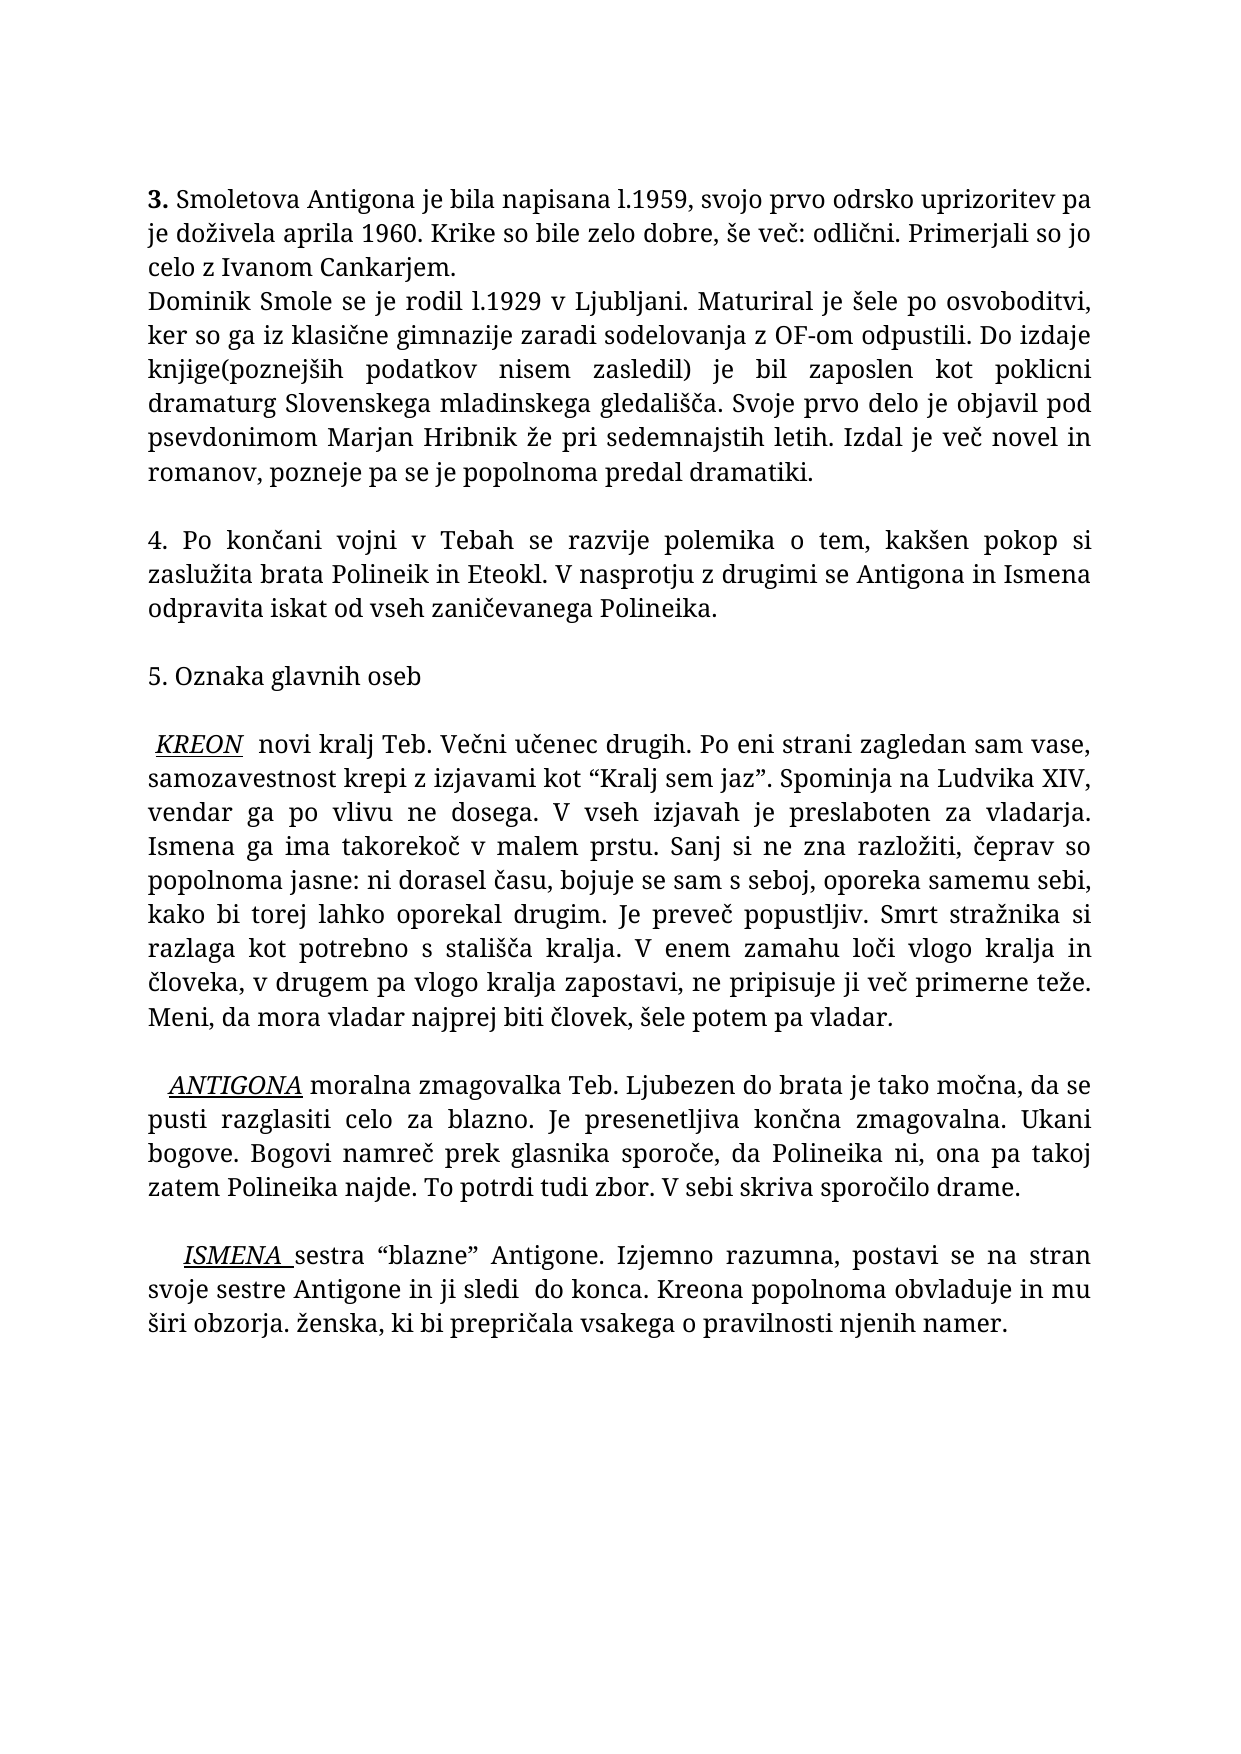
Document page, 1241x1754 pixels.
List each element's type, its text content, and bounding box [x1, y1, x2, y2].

text Dominik Smole se je rodil l.1929 v Ljubljani. Maturiral je šele po osvoboditvi, ker so ga iz klasične gimnazije zaradi sodelovanja z OF-om odpustili. Do izdaje knjige(poznejših podatkov nisem zasledil) je bil zaposlen kot poklicni dramaturg Slovenskega mladinskega gledališča. Svoje prvo delo je objavil pod psevdonimom Marjan Hribnik že pri sedemnajstih letih. Izdal je več novel in romanov, pozneje pa se je popolnoma predal dramatiki. [148, 284, 1093, 488]
text 4. Po končani vojni v Tebah se razvije polemika o tem, kakšen pokop si zaslužita brata Polineik in Eteokl. V nasprotju z drugimi se Antigona in Ismena odpravita iskat od vseh zaničevanega Polineika. [148, 522, 1093, 624]
text 5. Oznaka glavnih oseb [148, 658, 1093, 693]
text KREON novi kralj Teb. Večni učenec drugih. Po eni strani zagledan sam vase, samozavestnost krepi z izjavami kot “Kralj sem jaz”. Spominja na Ludvika XIV, vendar ga po vlivu ne dosega. V vseh izjavah je preslaboten za vladarja. Ismena ga ima takorekoč v malem prstu. Sanj si ne zna razložiti, čeprav so popolnoma jasne: ni dorasel času, bojuje se sam s seboj, oporeka samemu sebi, kako bi torej lahko oporekal drugim. Je preveč popustljiv. Smrt stražnika si razlaga kot potrebno s stališča kralja. V enem zamahu loči vlogo kralja in človeka, v drugem pa vlogo kralja zapostavi, ne pripisuje ji več primerne teže. Meni, da mora vladar najprej biti človek, šele potem pa vladar. [148, 727, 1093, 1033]
text 3. Smoletova Antigona je bila napisana l.1959, svojo prvo odrsko uprizoritev pa je doživela aprila 1960. Krike so bile zelo dobre, še več: odlični. Primerjali so jo celo z Ivanom Cankarjem. [148, 182, 1093, 284]
text ANTIGONA moralna zmagovalka Teb. Ljubezen do brata je tako močna, da se pusti razglasiti celo za blazno. Je presenetljiva končna zmagovalna. Ukani bogove. Bogovi namreč prek glasnika sporoče, da Polineika ni, ona pa takoj zatem Polineika najde. To potrdi tudi zbor. V sebi skriva sporočilo drame. [148, 1067, 1093, 1203]
text ISMENA sestra “blazne” Antigone. Izjemno razumna, postavi se na stran svoje sestre Antigone in ji sledi do konca. Kreona popolnoma obvladuje in mu širi obzorja. ženska, ki bi prepričala vsakega o pravilnosti njenih namer. [148, 1238, 1093, 1340]
